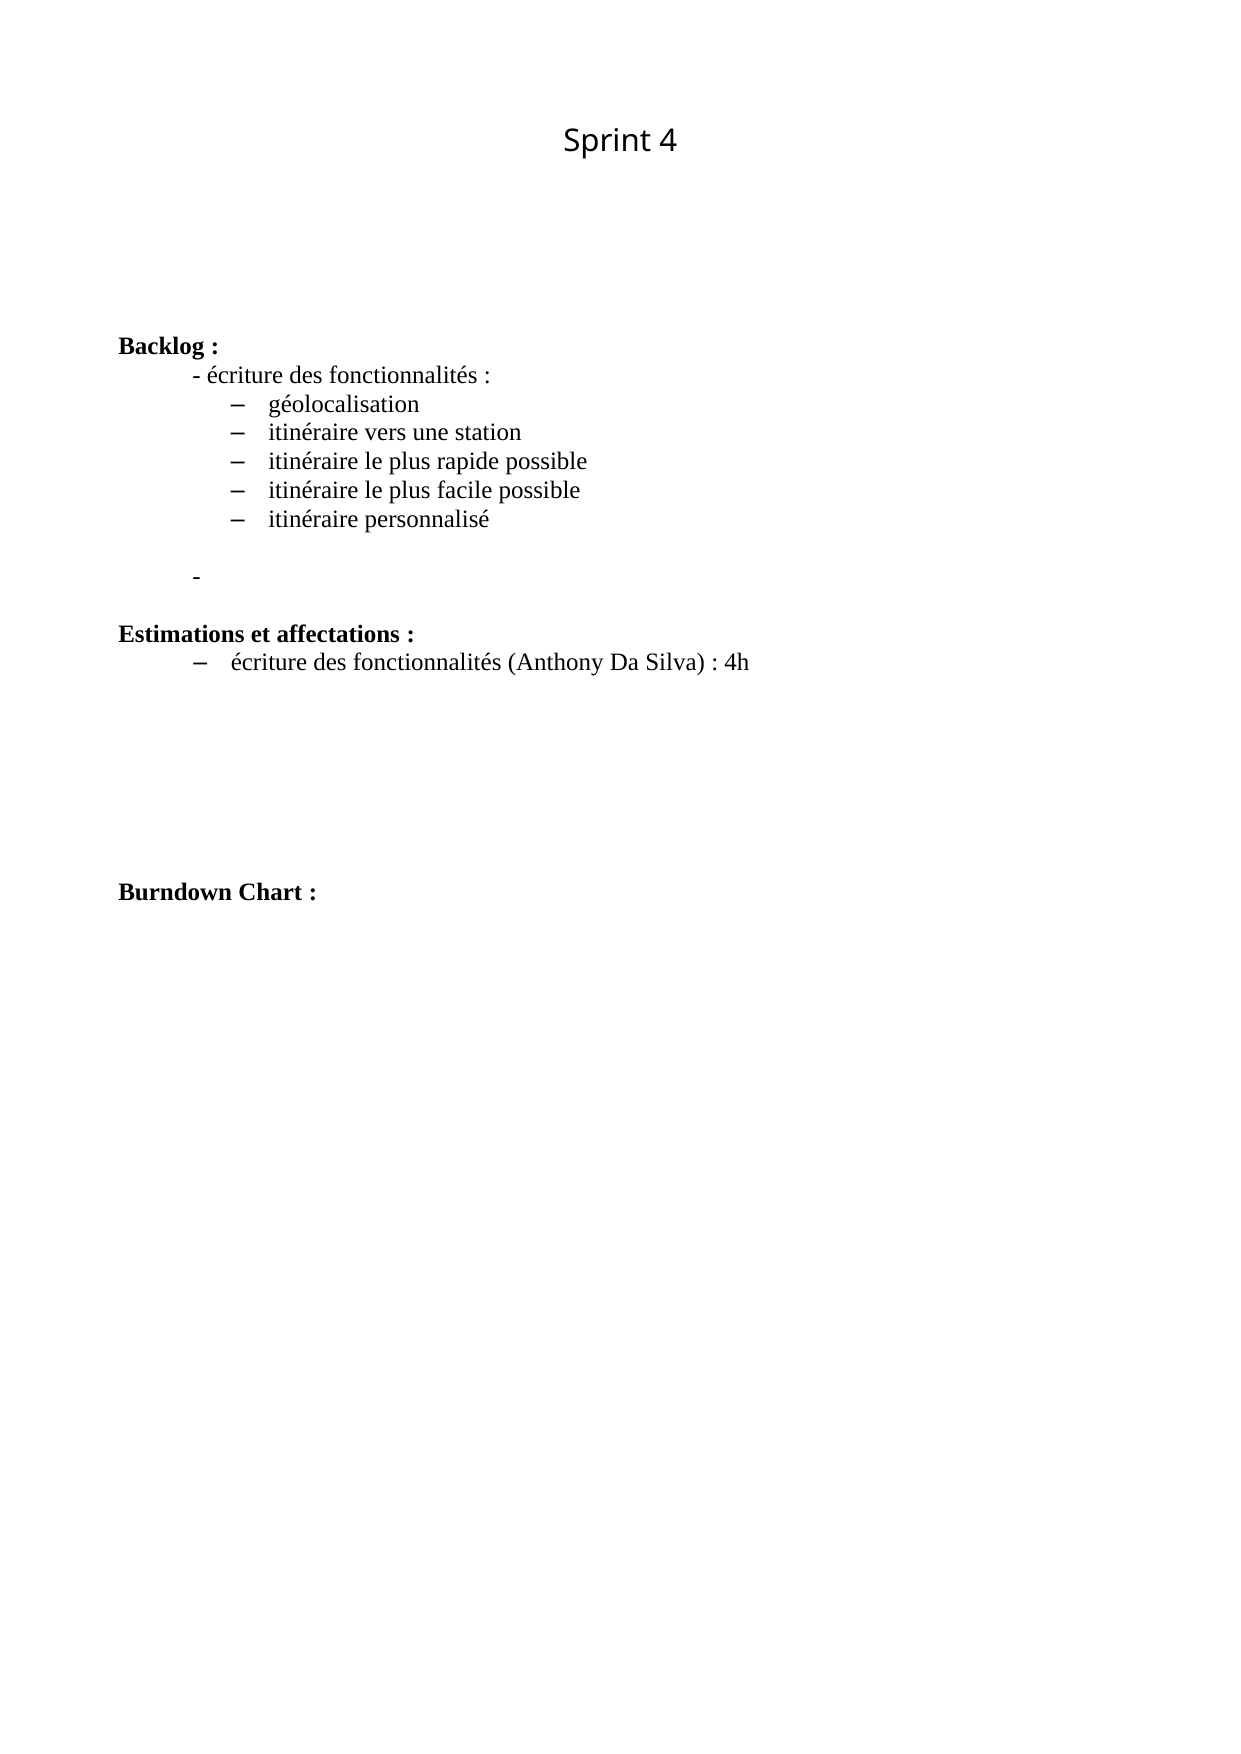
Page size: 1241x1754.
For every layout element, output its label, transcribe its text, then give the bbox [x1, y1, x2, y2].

list itinéraire vers une station [231, 417, 1122, 446]
text Estimations et affectations : [118, 619, 1122, 647]
list écriture des fonctionnalités (Anthony Da Silva) : 4h [193, 647, 1122, 676]
text Sprint 4 [118, 118, 1122, 161]
text Backlog : [118, 331, 1122, 360]
text - écriture des fonctionnalités : [118, 360, 1122, 389]
list géolocalisation [231, 389, 1122, 417]
list itinéraire personnalisé [231, 504, 1122, 532]
text Burndown Chart : [118, 877, 1122, 906]
text - [118, 561, 1122, 590]
list itinéraire le plus facile possible [231, 475, 1122, 504]
list itinéraire le plus rapide possible [231, 446, 1122, 475]
